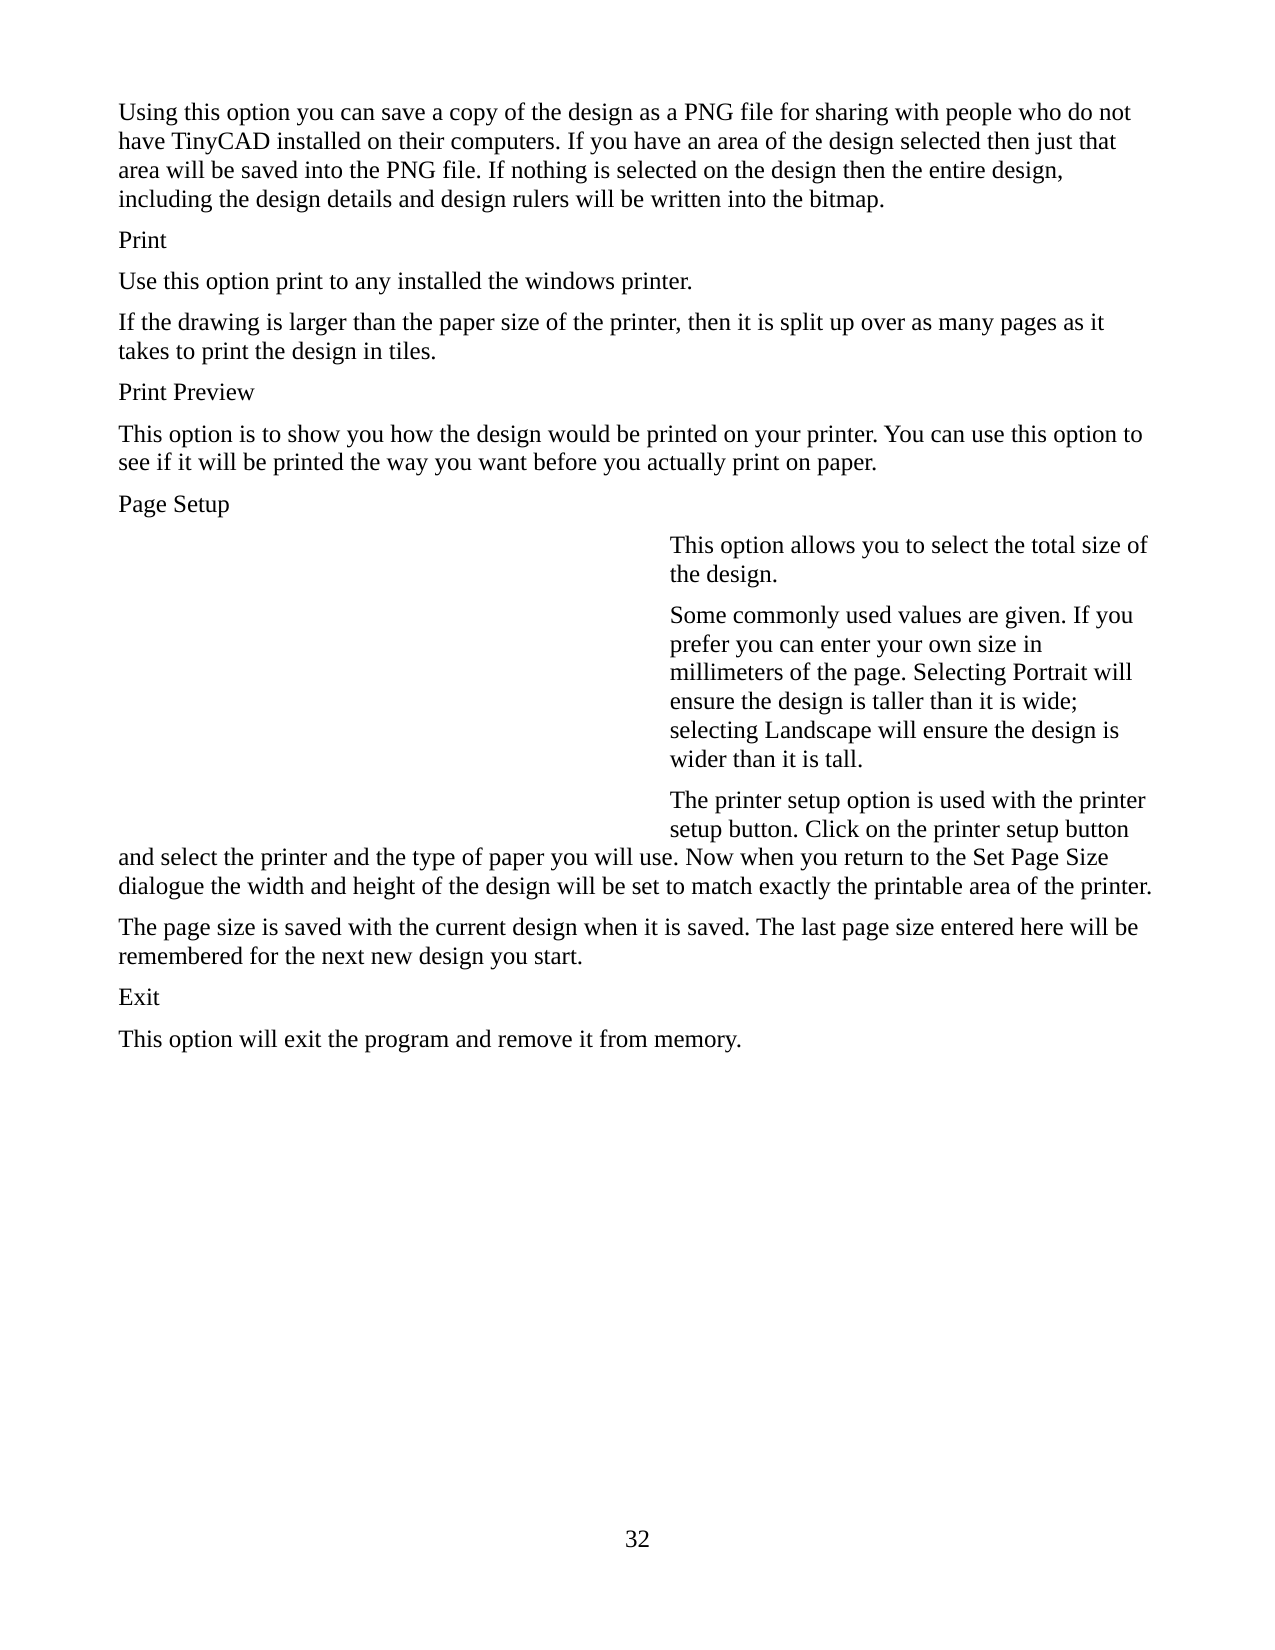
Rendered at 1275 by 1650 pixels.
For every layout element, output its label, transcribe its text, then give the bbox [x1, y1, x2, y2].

text The printer setup option is used with the printer setup button. Click on the printer setup button and select the printer and the type of paper you will use. Now when you return to the Set Page Size dialogue the width and height of the design will be set to match exactly the printable area of the printer. [118, 785, 1157, 900]
text Using this option you can save a copy of the design as a PNG file for sharing with people who do not have TinyCAD installed on their computers. If you have an area of the design selected then just that area will be saved into the PNG file. If nothing is selected on the design then the entire design, including the design details and design rulers will be written into the bitmap. [118, 97, 1157, 212]
text Exit [118, 982, 1157, 1011]
text This option will exit the program and remove it from memory. [118, 1024, 1157, 1052]
text Use this option print to any installed the windows printer. [118, 266, 1157, 295]
text This option allows you to select the total size of the design. [118, 530, 1157, 587]
text If the drawing is larger than the paper size of the printer, then it is split up over as many pages as it takes to print the design in tiles. [118, 307, 1157, 365]
text Page Setup [118, 489, 1157, 517]
text The page size is saved with the current design when it is saved. The last page size entered here will be remembered for the next new design you start. [118, 912, 1157, 970]
text This option is to show you how the design would be printed on your printer. You can use this option to see if it will be printed the way you want before you actually print on paper. [118, 419, 1157, 476]
text Print [118, 225, 1157, 254]
text Some commonly used values are given. If you prefer you can enter your own size in millimeters of the page. Selecting Portrait will ensure the design is taller than it is wide; selecting Landscape will ensure the design is wider than it is tall. [118, 600, 1157, 772]
text Print Preview [118, 377, 1157, 406]
